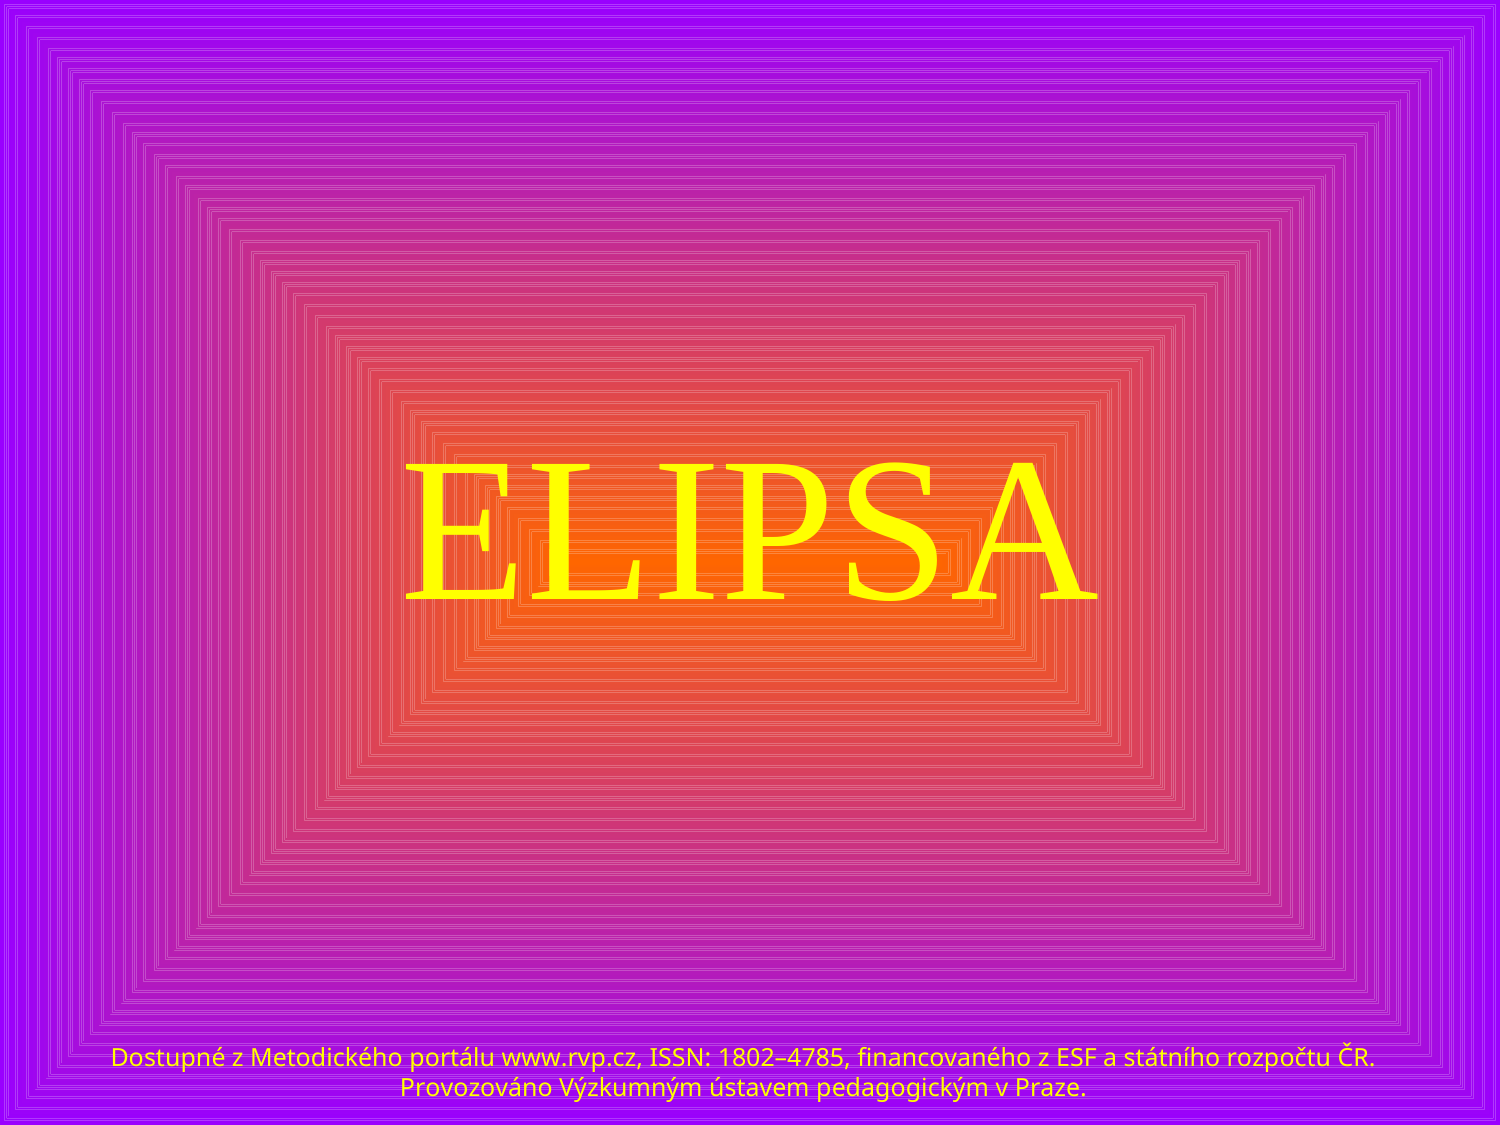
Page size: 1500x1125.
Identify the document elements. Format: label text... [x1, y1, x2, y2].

text_box Dostupné z Metodického portálu www.rvp.cz, ISSN: 1802–4785, financovaného z ESF a státního rozpočtu ČR. Provozováno Výzkumným ústavem pedagogickým v Praze. [35, 1041, 1454, 1102]
text_box ELIPSA [0, 385, 1500, 649]
